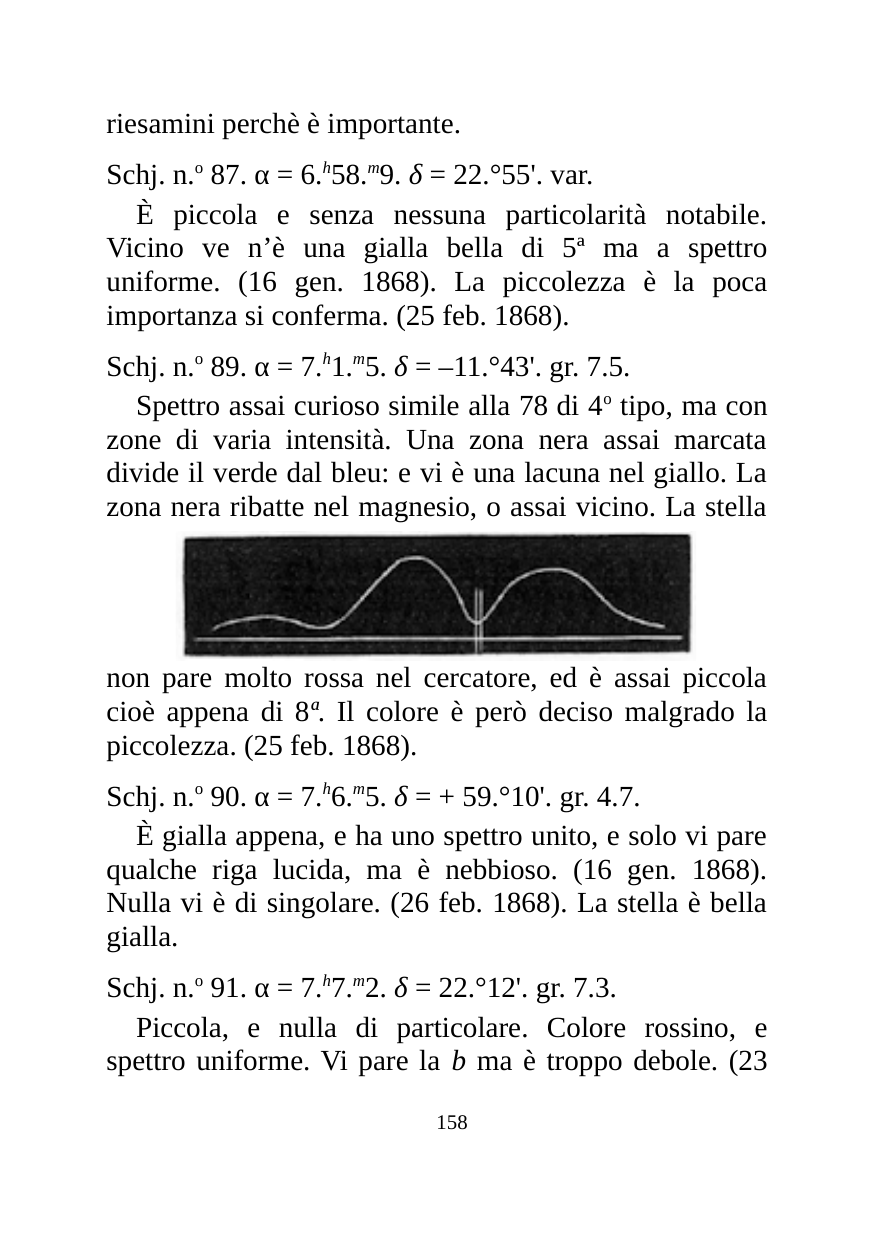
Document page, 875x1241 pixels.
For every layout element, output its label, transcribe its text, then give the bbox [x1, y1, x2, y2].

text Piccola, e nulla di particolare. Colore rossino, e spettro uniforme. Vi pare la b ma è troppo debole. (23 [106, 1010, 768, 1077]
text Schj. n.o 89. α = 7.h1.m5. δ = ‒11.°43'. gr. 7.5. [106, 349, 768, 382]
text Schj. n.o 90. α = 7.h6.m5. δ = + 59.°10'. gr. 4.7. [106, 779, 768, 812]
text riesamini perchè è importante. [106, 106, 768, 140]
text Schj. n.o 87. α = 6.h58.m9. δ = 22.°55'. var. [106, 157, 768, 191]
text È piccola e senza nessuna particolarità notabile. Vicino ve n’è una gialla bella di 5ª ma a spettro uniforme. (16 gen. 1868). La piccolezza è la poca importanza si conferma. (25 feb. 1868). [106, 197, 768, 331]
text Spettro assai curioso simile alla 78 di 4o tipo, ma con zone di varia intensità. Una zona nera assai marcata divide il verde dal bleu: e vi è una lacuna nel giallo. La zona nera ribatte nel magnesio, o assai vicino. La stella non pare molto rossa nel cercatore, ed è assai piccola cioè appena di 8ª. Il colore è però deciso malgrado la piccolezza. (25 feb. 1868). [106, 388, 768, 761]
text Schj. n.o 91. α = 7.h7.m2. δ = 22.°12'. gr. 7.3. [106, 970, 768, 1004]
text È gialla appena, e ha uno spettro unito, e solo vi pare qualche riga lucida, ma è nebbioso. (16 gen. 1868). Nulla vi è di singolare. (26 feb. 1868). La stella è bella gialla. [106, 818, 768, 952]
